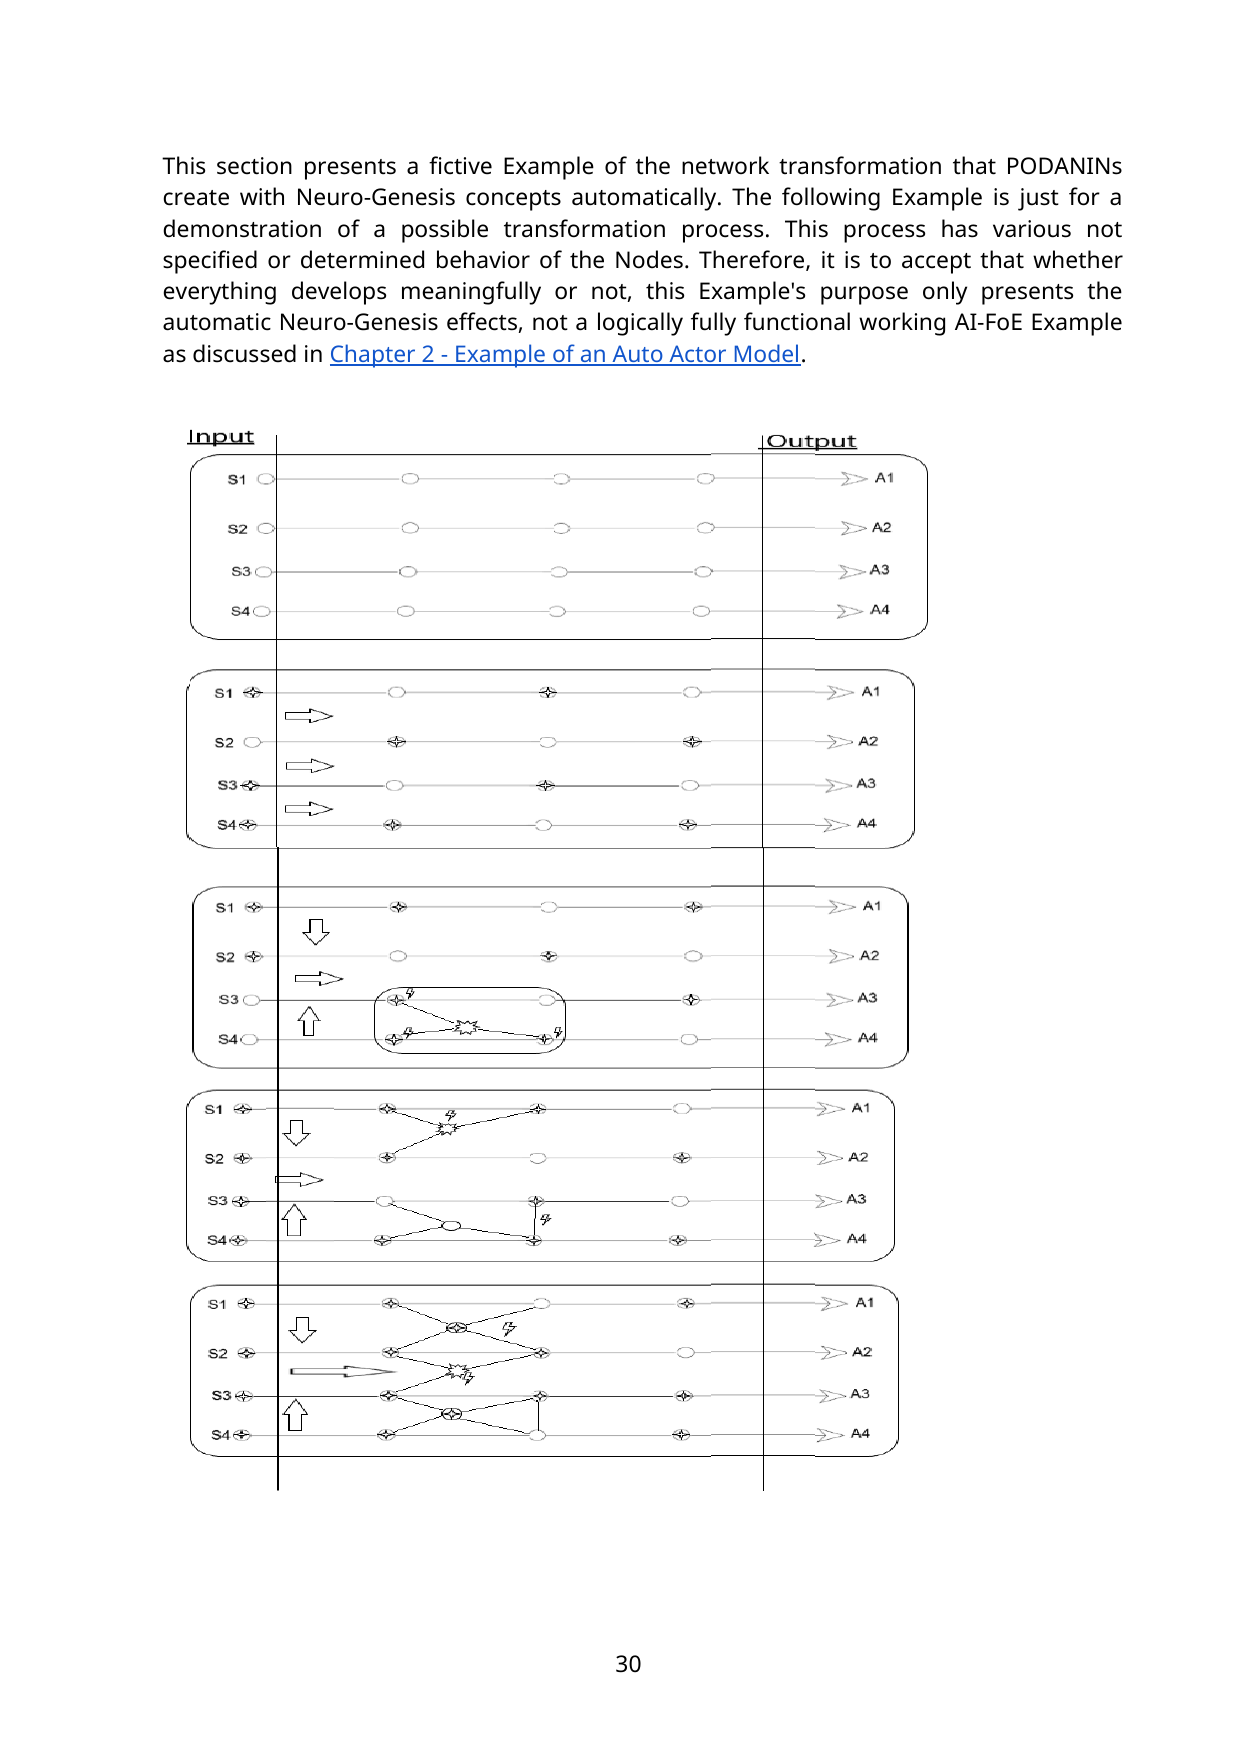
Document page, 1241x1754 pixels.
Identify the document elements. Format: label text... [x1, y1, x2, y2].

text This section presents a fictive Example of the network transformation that PODANINs create with Neuro-Genesis concepts automatically. The following Example is just for a demonstration of a possible transformation process. This process has various not specified or determined behavior of the Nodes. Therefore, it is to accept that whether everything develops meaningfully or not, this Example's purpose only presents the automatic Neuro-Genesis effects, not a logically fully functional working AI-FoE Example as discussed in Chapter 2 - Example of an Auto Actor Model. [162, 150, 1124, 369]
picture [162, 396, 940, 1516]
